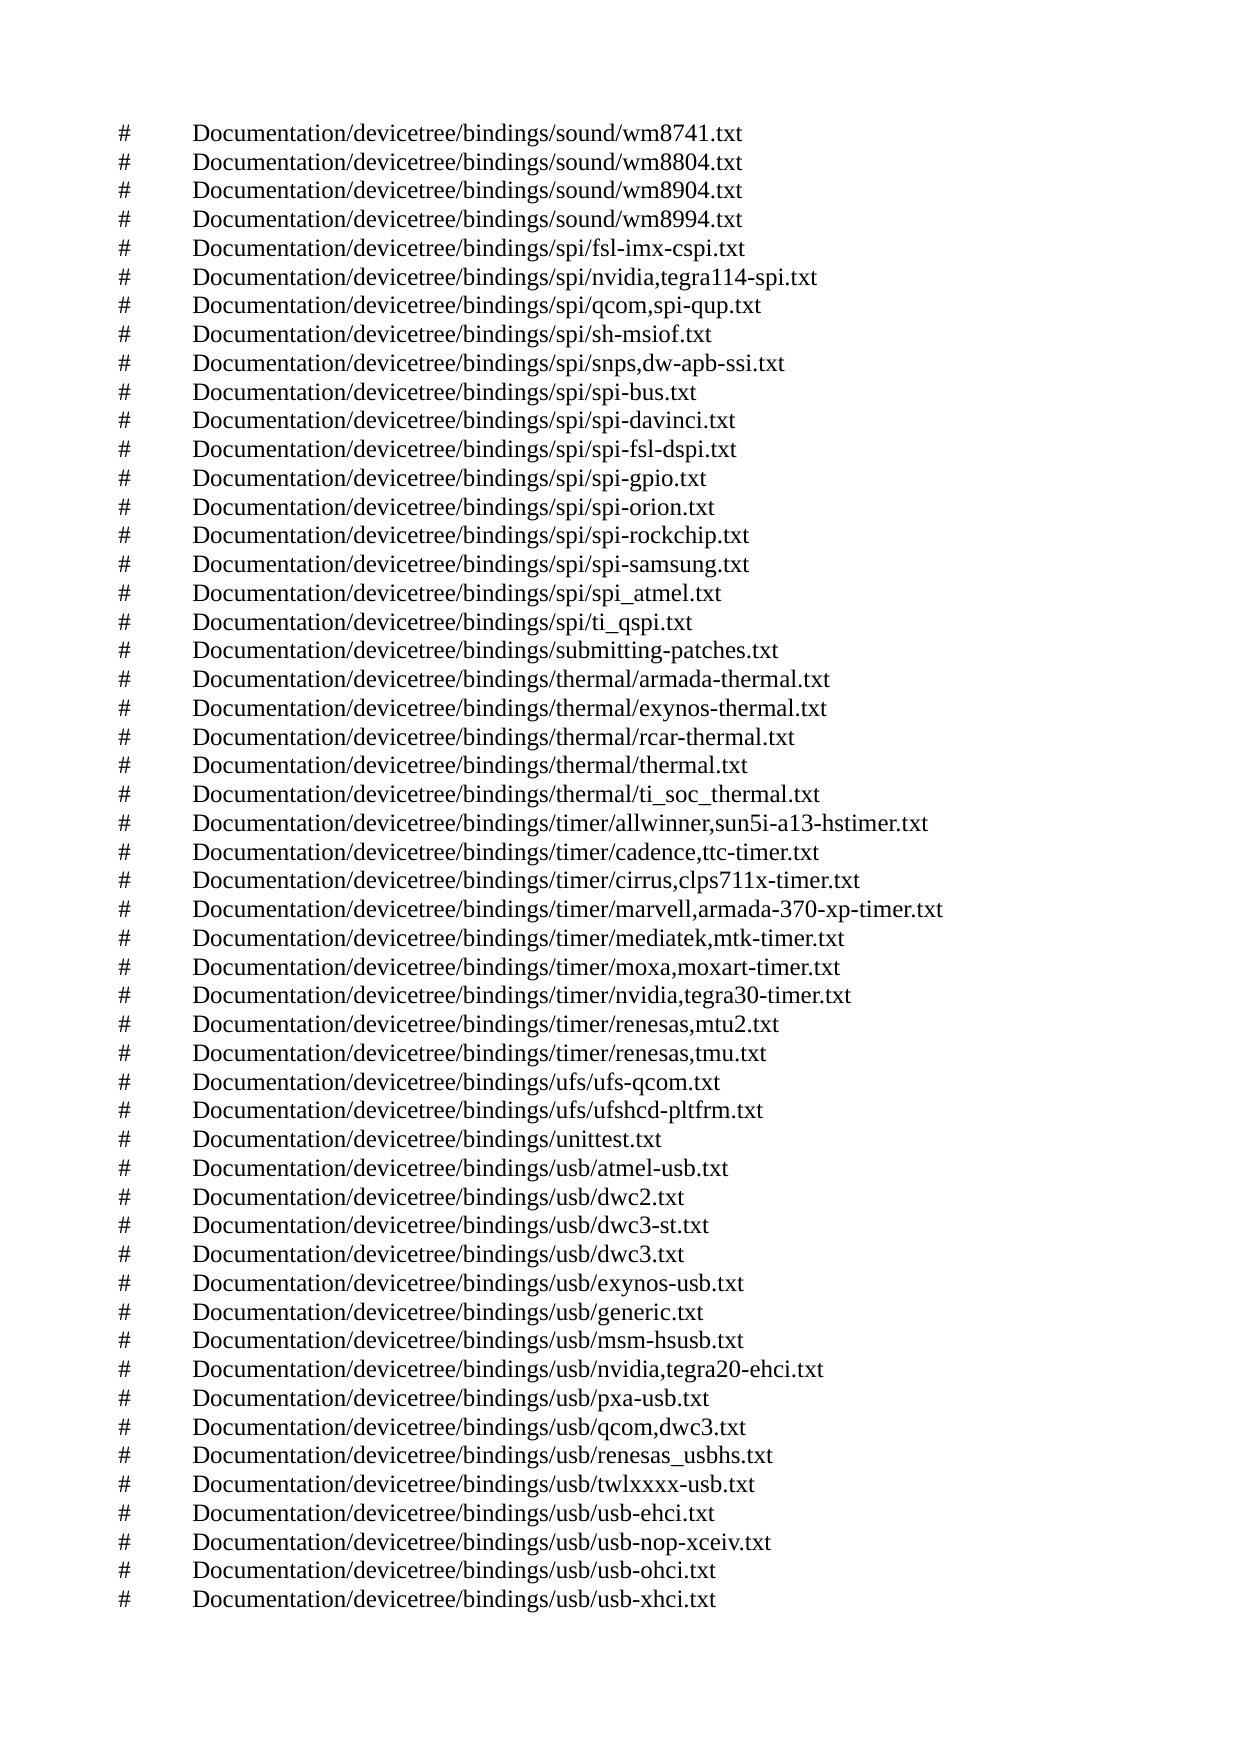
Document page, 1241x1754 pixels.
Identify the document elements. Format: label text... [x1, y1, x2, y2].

text # Documentation/devicetree/bindings/spi/spi-davinci.txt [118, 406, 1122, 434]
text # Documentation/devicetree/bindings/usb/dwc2.txt [118, 1182, 1122, 1211]
text # Documentation/devicetree/bindings/usb/dwc3.txt [118, 1239, 1122, 1268]
text # Documentation/devicetree/bindings/usb/twlxxxx-usb.txt [118, 1469, 1122, 1498]
text # Documentation/devicetree/bindings/spi/spi-samsung.txt [118, 549, 1122, 578]
text # Documentation/devicetree/bindings/usb/exynos-usb.txt [118, 1268, 1122, 1297]
text # Documentation/devicetree/bindings/spi/spi-orion.txt [118, 492, 1122, 521]
text # Documentation/devicetree/bindings/usb/generic.txt [118, 1297, 1122, 1326]
text # Documentation/devicetree/bindings/thermal/exynos-thermal.txt [118, 693, 1122, 722]
text # Documentation/devicetree/bindings/spi/spi_atmel.txt [118, 578, 1122, 607]
text # Documentation/devicetree/bindings/unittest.txt [118, 1124, 1122, 1153]
text # Documentation/devicetree/bindings/usb/usb-xhci.txt [118, 1584, 1122, 1613]
text # Documentation/devicetree/bindings/usb/usb-ohci.txt [118, 1556, 1122, 1584]
text # Documentation/devicetree/bindings/spi/spi-gpio.txt [118, 463, 1122, 492]
text # Documentation/devicetree/bindings/thermal/thermal.txt [118, 751, 1122, 779]
text # Documentation/devicetree/bindings/thermal/armada-thermal.txt [118, 664, 1122, 693]
text # Documentation/devicetree/bindings/sound/wm8804.txt [118, 147, 1122, 176]
text # Documentation/devicetree/bindings/usb/usb-ehci.txt [118, 1498, 1122, 1527]
text # Documentation/devicetree/bindings/sound/wm8741.txt [118, 118, 1122, 147]
text # Documentation/devicetree/bindings/timer/cirrus,clps711x-timer.txt [118, 866, 1122, 894]
text # Documentation/devicetree/bindings/spi/sh-msiof.txt [118, 319, 1122, 348]
text # Documentation/devicetree/bindings/sound/wm8994.txt [118, 204, 1122, 233]
text # Documentation/devicetree/bindings/usb/atmel-usb.txt [118, 1153, 1122, 1182]
text # Documentation/devicetree/bindings/usb/renesas_usbhs.txt [118, 1441, 1122, 1469]
text # Documentation/devicetree/bindings/usb/pxa-usb.txt [118, 1383, 1122, 1412]
text # Documentation/devicetree/bindings/timer/renesas,mtu2.txt [118, 1009, 1122, 1038]
text # Documentation/devicetree/bindings/usb/usb-nop-xceiv.txt [118, 1527, 1122, 1556]
text # Documentation/devicetree/bindings/timer/cadence,ttc-timer.txt [118, 837, 1122, 866]
text # Documentation/devicetree/bindings/timer/marvell,armada-370-xp-timer.txt [118, 894, 1122, 923]
text # Documentation/devicetree/bindings/thermal/rcar-thermal.txt [118, 722, 1122, 751]
text # Documentation/devicetree/bindings/timer/moxa,moxart-timer.txt [118, 952, 1122, 981]
text # Documentation/devicetree/bindings/spi/qcom,spi-qup.txt [118, 291, 1122, 319]
text # Documentation/devicetree/bindings/ufs/ufshcd-pltfrm.txt [118, 1096, 1122, 1124]
text # Documentation/devicetree/bindings/usb/msm-hsusb.txt [118, 1326, 1122, 1354]
text # Documentation/devicetree/bindings/timer/nvidia,tegra30-timer.txt [118, 981, 1122, 1009]
text # Documentation/devicetree/bindings/spi/spi-fsl-dspi.txt [118, 434, 1122, 463]
text # Documentation/devicetree/bindings/timer/allwinner,sun5i-a13-hstimer.txt [118, 808, 1122, 837]
text # Documentation/devicetree/bindings/spi/nvidia,tegra114-spi.txt [118, 262, 1122, 291]
text # Documentation/devicetree/bindings/timer/renesas,tmu.txt [118, 1038, 1122, 1067]
text # Documentation/devicetree/bindings/ufs/ufs-qcom.txt [118, 1067, 1122, 1096]
text # Documentation/devicetree/bindings/thermal/ti_soc_thermal.txt [118, 779, 1122, 808]
text # Documentation/devicetree/bindings/usb/qcom,dwc3.txt [118, 1412, 1122, 1441]
text # Documentation/devicetree/bindings/usb/nvidia,tegra20-ehci.txt [118, 1354, 1122, 1383]
text # Documentation/devicetree/bindings/spi/ti_qspi.txt [118, 607, 1122, 636]
text # Documentation/devicetree/bindings/spi/spi-bus.txt [118, 377, 1122, 406]
text # Documentation/devicetree/bindings/sound/wm8904.txt [118, 176, 1122, 204]
text # Documentation/devicetree/bindings/spi/spi-rockchip.txt [118, 521, 1122, 549]
text # Documentation/devicetree/bindings/usb/dwc3-st.txt [118, 1211, 1122, 1239]
text # Documentation/devicetree/bindings/spi/fsl-imx-cspi.txt [118, 233, 1122, 262]
text # Documentation/devicetree/bindings/timer/mediatek,mtk-timer.txt [118, 923, 1122, 952]
text # Documentation/devicetree/bindings/spi/snps,dw-apb-ssi.txt [118, 348, 1122, 377]
text # Documentation/devicetree/bindings/submitting-patches.txt [118, 636, 1122, 664]
